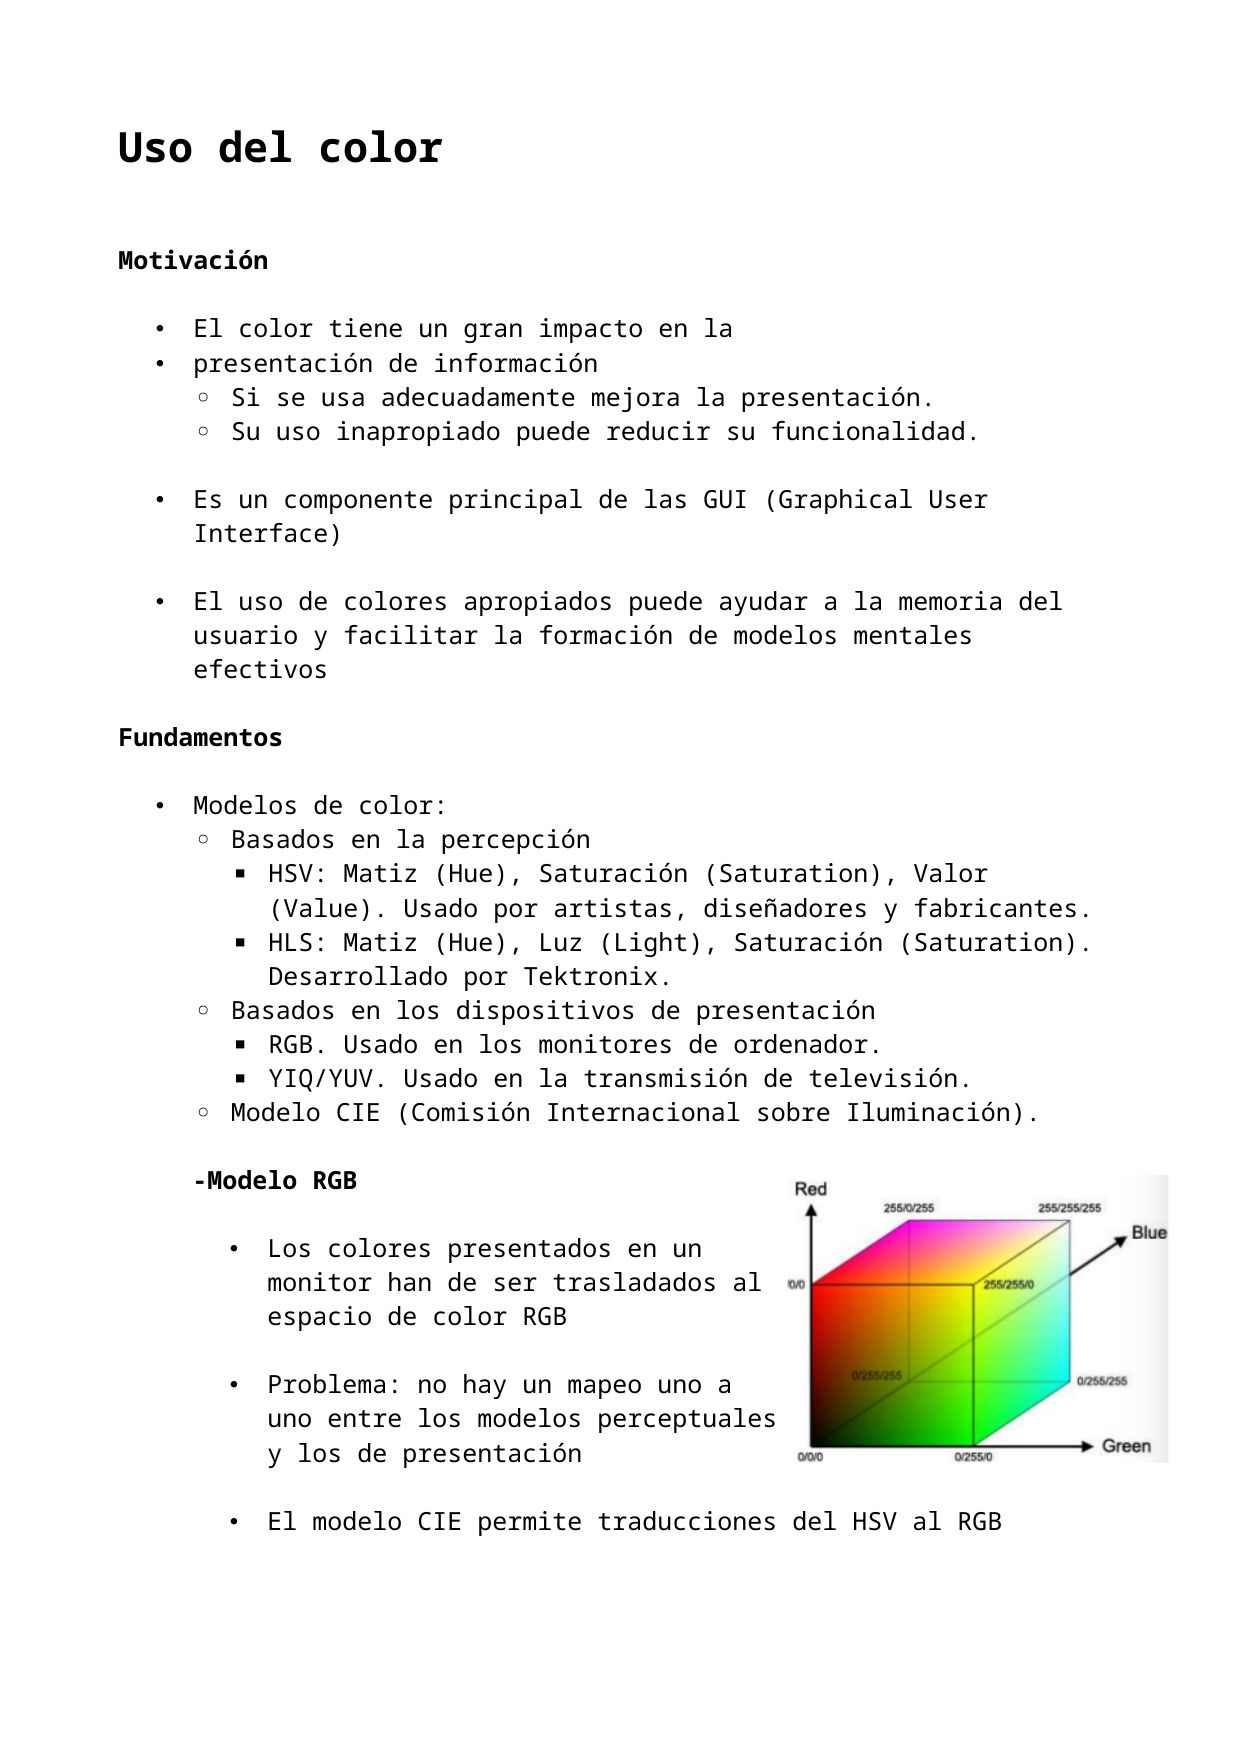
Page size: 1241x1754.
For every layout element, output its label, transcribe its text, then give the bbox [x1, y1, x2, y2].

text -Modelo RGB [118, 1163, 1122, 1197]
text Fundamentos [118, 720, 1122, 754]
text Motivación [118, 243, 1122, 277]
list Basados en la percepción [193, 822, 1122, 856]
list RGB. Usado en los monitores de ordenador. [231, 1026, 1122, 1061]
list Los colores presentados en un monitor han de ser trasladados al espacio de color RGB [229, 1231, 787, 1333]
list El modelo CIE permite traducciones del HSV al RGB [229, 1503, 1122, 1537]
picture [787, 1175, 1169, 1463]
list Si se usa adecuadamente mejora la presentación. [193, 379, 1122, 413]
list HLS: Matiz (Hue), Luz (Light), Saturación (Saturation). Desarrollado por Tektronix. [231, 924, 1122, 992]
list Problema: no hay un mapeo uno a uno entre los modelos perceptuales y los de presentación [229, 1367, 1122, 1469]
list El color tiene un gran impacto en la [156, 311, 1122, 345]
list presentación de información [156, 345, 1122, 379]
list Modelo CIE (Comisión Internacional sobre Iluminación). [193, 1094, 1122, 1129]
text Uso del color [118, 118, 1122, 175]
list Es un componente principal de las GUI (Graphical User Interface) [156, 481, 1122, 549]
list Su uso inapropiado puede reducir su funcionalidad. [193, 413, 1122, 447]
list HSV: Matiz (Hue), Saturación (Saturation), Valor (Value). Usado por artistas, diseñadores y fabricantes. [231, 856, 1122, 924]
list El uso de colores apropiados puede ayudar a la memoria del usuario y facilitar la formación de modelos mentales efectivos [156, 584, 1122, 686]
list Modelos de color: [156, 788, 1122, 822]
list Basados en los dispositivos de presentación [193, 992, 1122, 1026]
list YIQ/YUV. Usado en la transmisión de televisión. [231, 1061, 1122, 1094]
